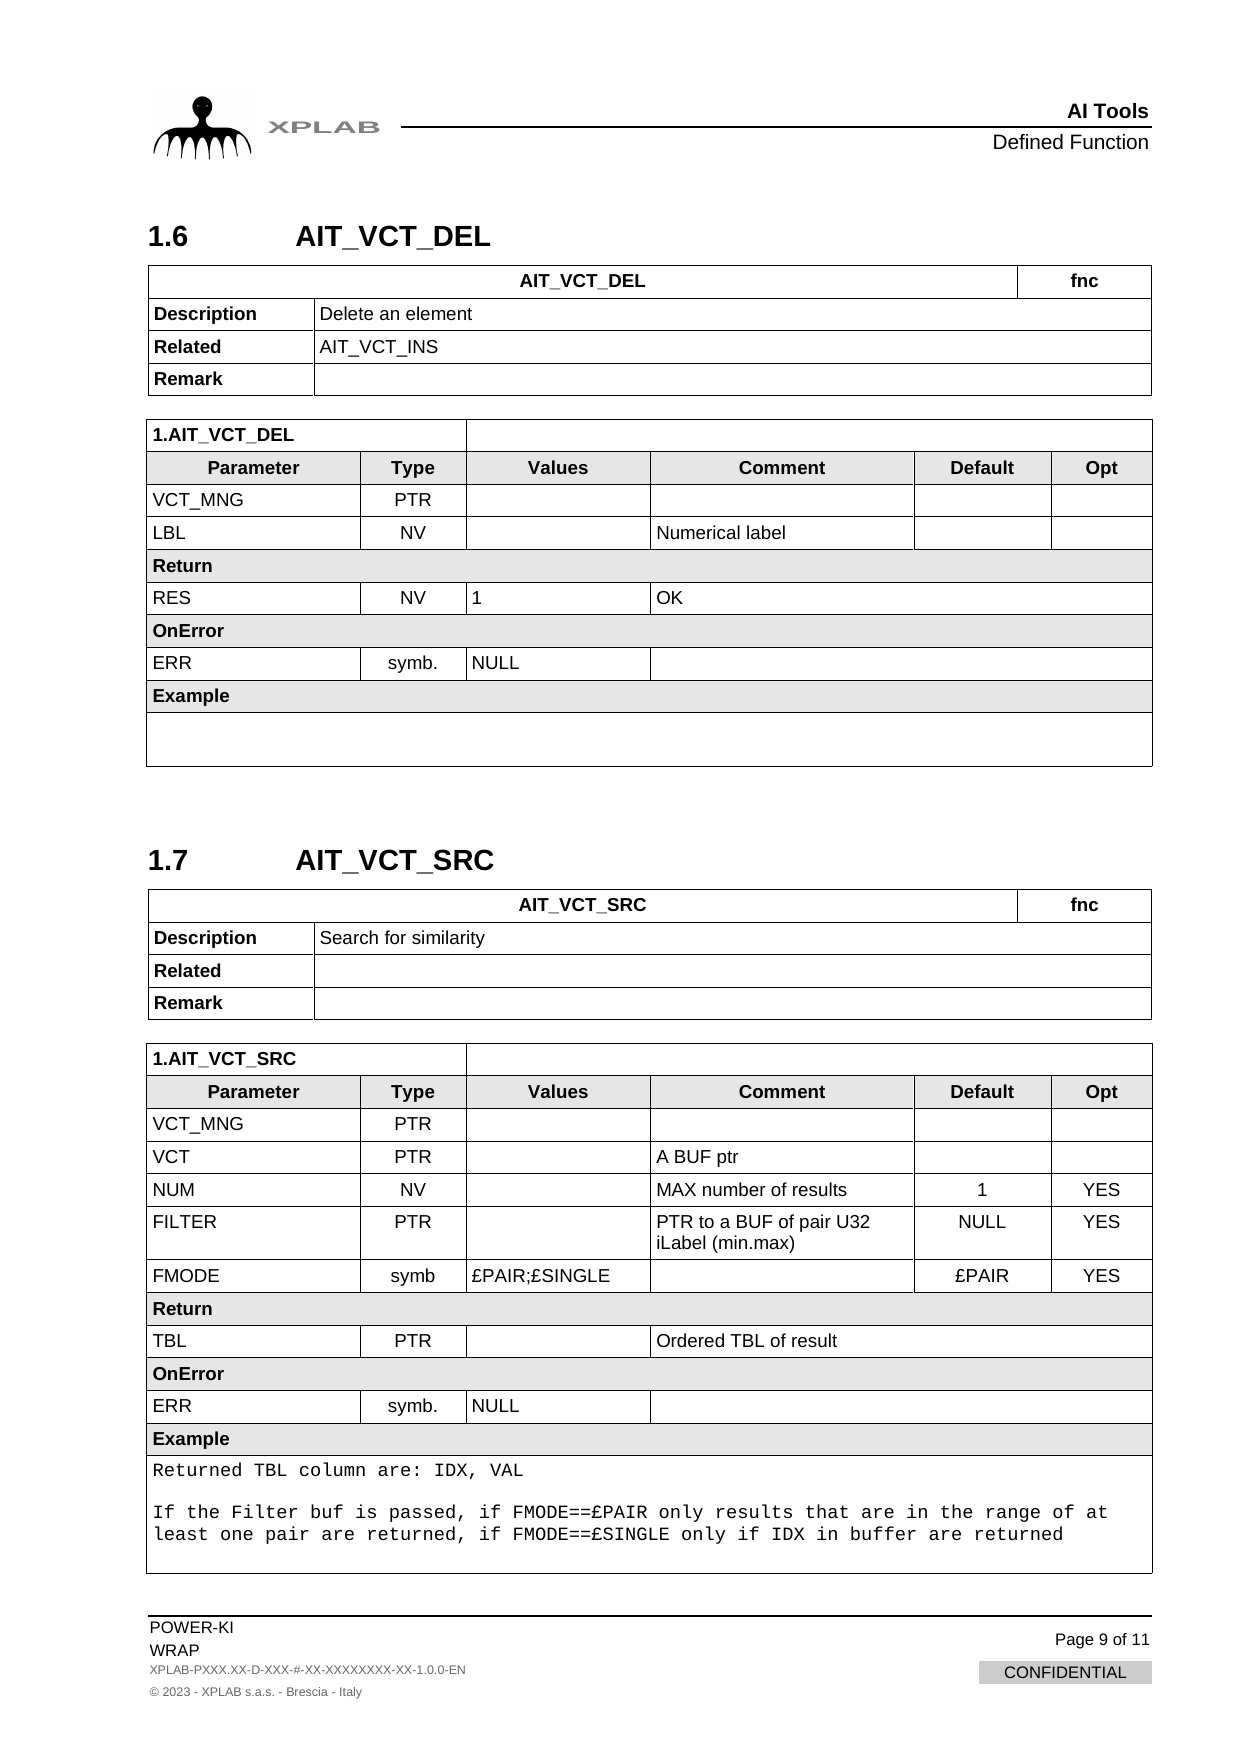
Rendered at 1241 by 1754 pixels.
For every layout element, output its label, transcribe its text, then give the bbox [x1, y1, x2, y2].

table_cell [651, 1260, 913, 1292]
table_cell MAX number of results [651, 1174, 913, 1206]
table_cell NV [361, 583, 466, 614]
table_cell ERR [147, 648, 360, 680]
table_cell 1 [467, 583, 650, 614]
table_cell Description [149, 299, 313, 330]
table_cell Ordered TBL of result [651, 1326, 1152, 1357]
table_header [467, 1044, 1152, 1075]
table_cell [467, 485, 650, 516]
table_cell [651, 485, 913, 516]
table_cell ERR [147, 1391, 360, 1423]
table_cell [651, 1109, 913, 1141]
table_cell NV [361, 1174, 466, 1206]
table_header 1.AIT_VCT_DEL [147, 420, 466, 451]
table_cell [467, 1142, 650, 1173]
table_header [467, 420, 1152, 451]
table_cell £PAIR [915, 1260, 1051, 1292]
table_cell Return [147, 1293, 1152, 1325]
table_header 1.AIT_VCT_SRC [147, 1044, 466, 1075]
table_cell [1052, 1109, 1152, 1141]
table_cell NULL [915, 1207, 1051, 1259]
table_cell symb [361, 1260, 466, 1292]
table_cell [147, 713, 1152, 766]
table_cell [1052, 517, 1152, 549]
table_cell [1052, 485, 1152, 516]
table_cell OnError [147, 615, 1152, 647]
table_cell Remark [149, 988, 313, 1019]
table_cell [315, 955, 1151, 987]
table_cell NULL [467, 1391, 650, 1423]
table_cell Search for similarity [315, 923, 1151, 954]
table_cell Description [149, 923, 313, 954]
table_cell Opt [1052, 452, 1152, 484]
table_cell 1 [915, 1174, 1051, 1206]
table_cell YES [1052, 1174, 1152, 1206]
table_cell RES [147, 583, 360, 614]
table_cell [315, 364, 1151, 395]
table_cell VCT_MNG [147, 485, 360, 516]
table_cell YES [1052, 1207, 1152, 1259]
table_cell Example [147, 681, 1152, 712]
table_cell NUM [147, 1174, 360, 1206]
table_cell [467, 1174, 650, 1206]
table_cell Values [467, 1076, 650, 1108]
table_cell A BUF ptr [651, 1142, 913, 1173]
table_cell YES [1052, 1260, 1152, 1292]
table_cell Example [147, 1424, 1152, 1455]
table_cell OK [651, 583, 1152, 614]
table_cell [651, 648, 1152, 680]
table_cell LBL [147, 517, 360, 549]
table_cell [915, 485, 1051, 516]
picture [150, 91, 255, 163]
table_cell FMODE [147, 1260, 360, 1292]
table_cell [1052, 1142, 1152, 1173]
table_cell symb. [361, 648, 466, 680]
table_cell Related [149, 955, 313, 987]
table_cell [915, 517, 1051, 549]
table_cell NV [361, 517, 466, 549]
table_cell Returned TBL column are: IDX, VAL If the Filter buf is passed, if FMODE==£PAIR only results that are in the range of at least one pair are returned, if FMODE==£SINGLE only if IDX in buffer are returned [147, 1456, 1152, 1573]
table_cell [651, 1391, 1152, 1423]
table_cell [467, 1326, 650, 1357]
table_cell VCT [147, 1142, 360, 1173]
table_cell Parameter [147, 1076, 360, 1108]
subtitle AIT_VCT_DEL [148, 220, 1152, 252]
table_cell AIT_VCT_INS [315, 331, 1151, 363]
table_cell PTR [361, 1326, 466, 1357]
table_cell Default [915, 452, 1051, 484]
table_cell Related [149, 331, 313, 363]
table_header AIT_VCT_SRC [149, 890, 1017, 922]
table_cell PTR to a BUF of pair U32 iLabel (min.max) [651, 1207, 913, 1259]
subtitle AIT_VCT_SRC [148, 844, 1152, 877]
table_cell [315, 988, 1151, 1019]
table_cell [467, 1207, 650, 1259]
table_cell [467, 517, 650, 549]
table_cell Type [361, 452, 466, 484]
table_cell Numerical label [651, 517, 913, 549]
table_cell Comment [651, 1076, 913, 1108]
table_cell Opt [1052, 1076, 1152, 1108]
table_cell [467, 1109, 650, 1141]
table_cell Delete an element [315, 299, 1151, 330]
table_cell PTR [361, 485, 466, 516]
table_cell PTR [361, 1207, 466, 1259]
table_cell [915, 1109, 1051, 1141]
table_cell FILTER [147, 1207, 360, 1259]
table_cell Values [467, 452, 650, 484]
table_cell TBL [147, 1326, 360, 1357]
table_cell Remark [149, 364, 313, 395]
table_header fnc [1018, 266, 1151, 298]
table_header fnc [1018, 890, 1151, 922]
table_cell Return [147, 550, 1152, 582]
table_cell Parameter [147, 452, 360, 484]
table_header AIT_VCT_DEL [149, 266, 1017, 298]
table_cell VCT_MNG [147, 1109, 360, 1141]
table_cell [915, 1142, 1051, 1173]
table_cell £PAIR;£SINGLE [467, 1260, 650, 1292]
table_cell symb. [361, 1391, 466, 1423]
table_cell Type [361, 1076, 466, 1108]
table_cell Comment [651, 452, 913, 484]
table_cell OnError [147, 1358, 1152, 1390]
table_cell NULL [467, 648, 650, 680]
table_cell Default [915, 1076, 1051, 1108]
table_cell PTR [361, 1142, 466, 1173]
table_cell PTR [361, 1109, 466, 1141]
